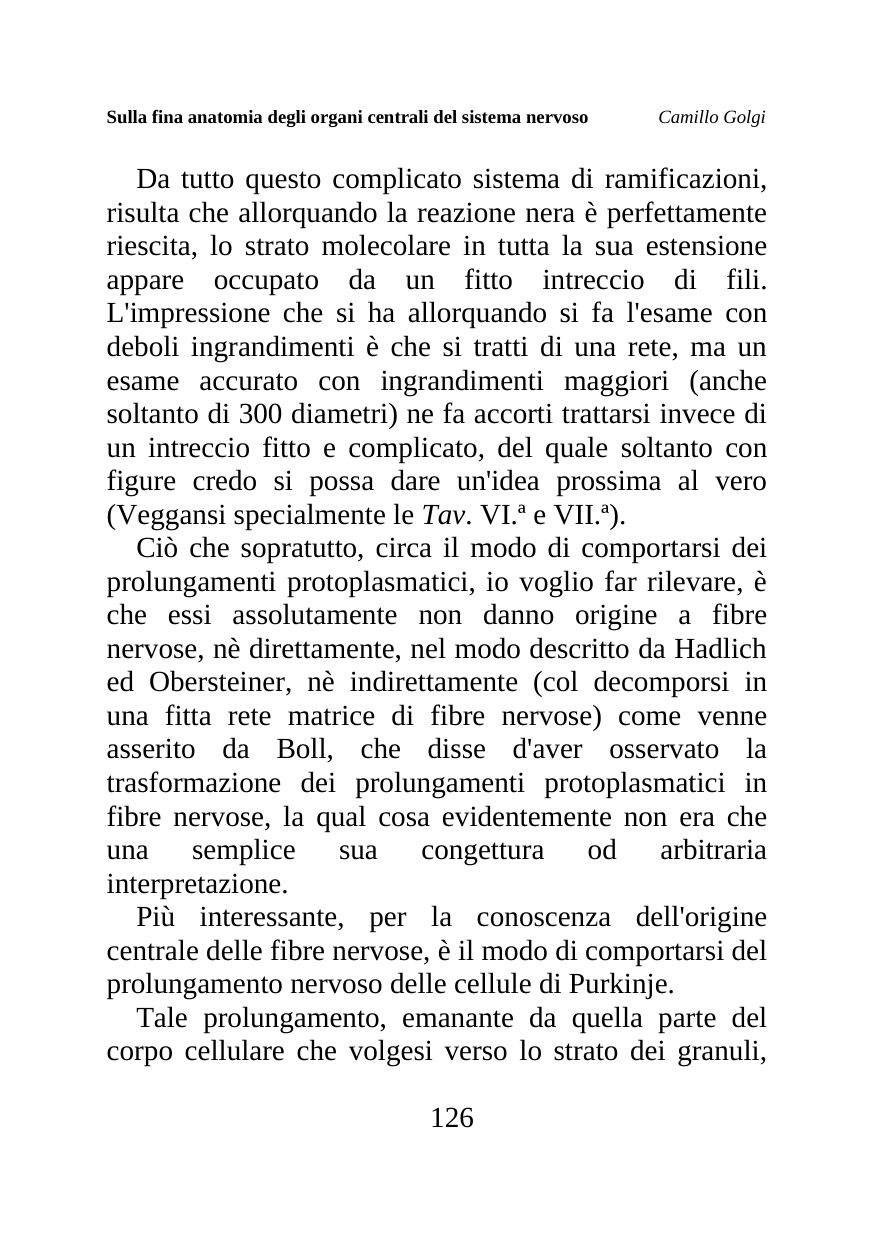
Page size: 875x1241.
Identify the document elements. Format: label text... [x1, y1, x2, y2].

text Da tutto questo complicato sistema di ramificazioni, risulta che allorquando la reazione nera è perfettamente riescita, lo strato molecolare in tutta la sua estensione appare occupato da un fitto intreccio di fili. L'impressione che si ha allorquando si fa l'esame con deboli ingrandimenti è che si tratti di una rete, ma un esame accurato con ingrandimenti maggiori (anche soltanto di 300 diametri) ne fa accorti trattarsi invece di un intreccio fitto e complicato, del quale soltanto con figure credo si possa dare un'idea prossima al vero (Veggansi specialmente le Tav. VI.ª e VII.ª). [106, 161, 768, 530]
text Tale prolungamento, emanante da quella parte del corpo cellulare che volgesi verso lo strato dei granuli, [106, 1000, 768, 1067]
text Più interessante, per la conoscenza dell'origine centrale delle fibre nervose, è il modo di comportarsi del prolungamento nervoso delle cellule di Purkinje. [106, 899, 768, 1000]
text Ciò che sopratutto, circa il modo di comportarsi dei prolungamenti protoplasmatici, io voglio far rilevare, è che essi assolutamente non danno origine a fibre nervose, nè direttamente, nel modo descritto da Hadlich ed Obersteiner, nè indirettamente (col decomporsi in una fitta rete matrice di fibre nervose) come venne asserito da Boll, che disse d'aver osservato la trasformazione dei prolungamenti protoplasmatici in fibre nervose, la qual cosa evidentemente non era che una semplice sua congettura od arbitraria interpretazione. [106, 530, 768, 899]
